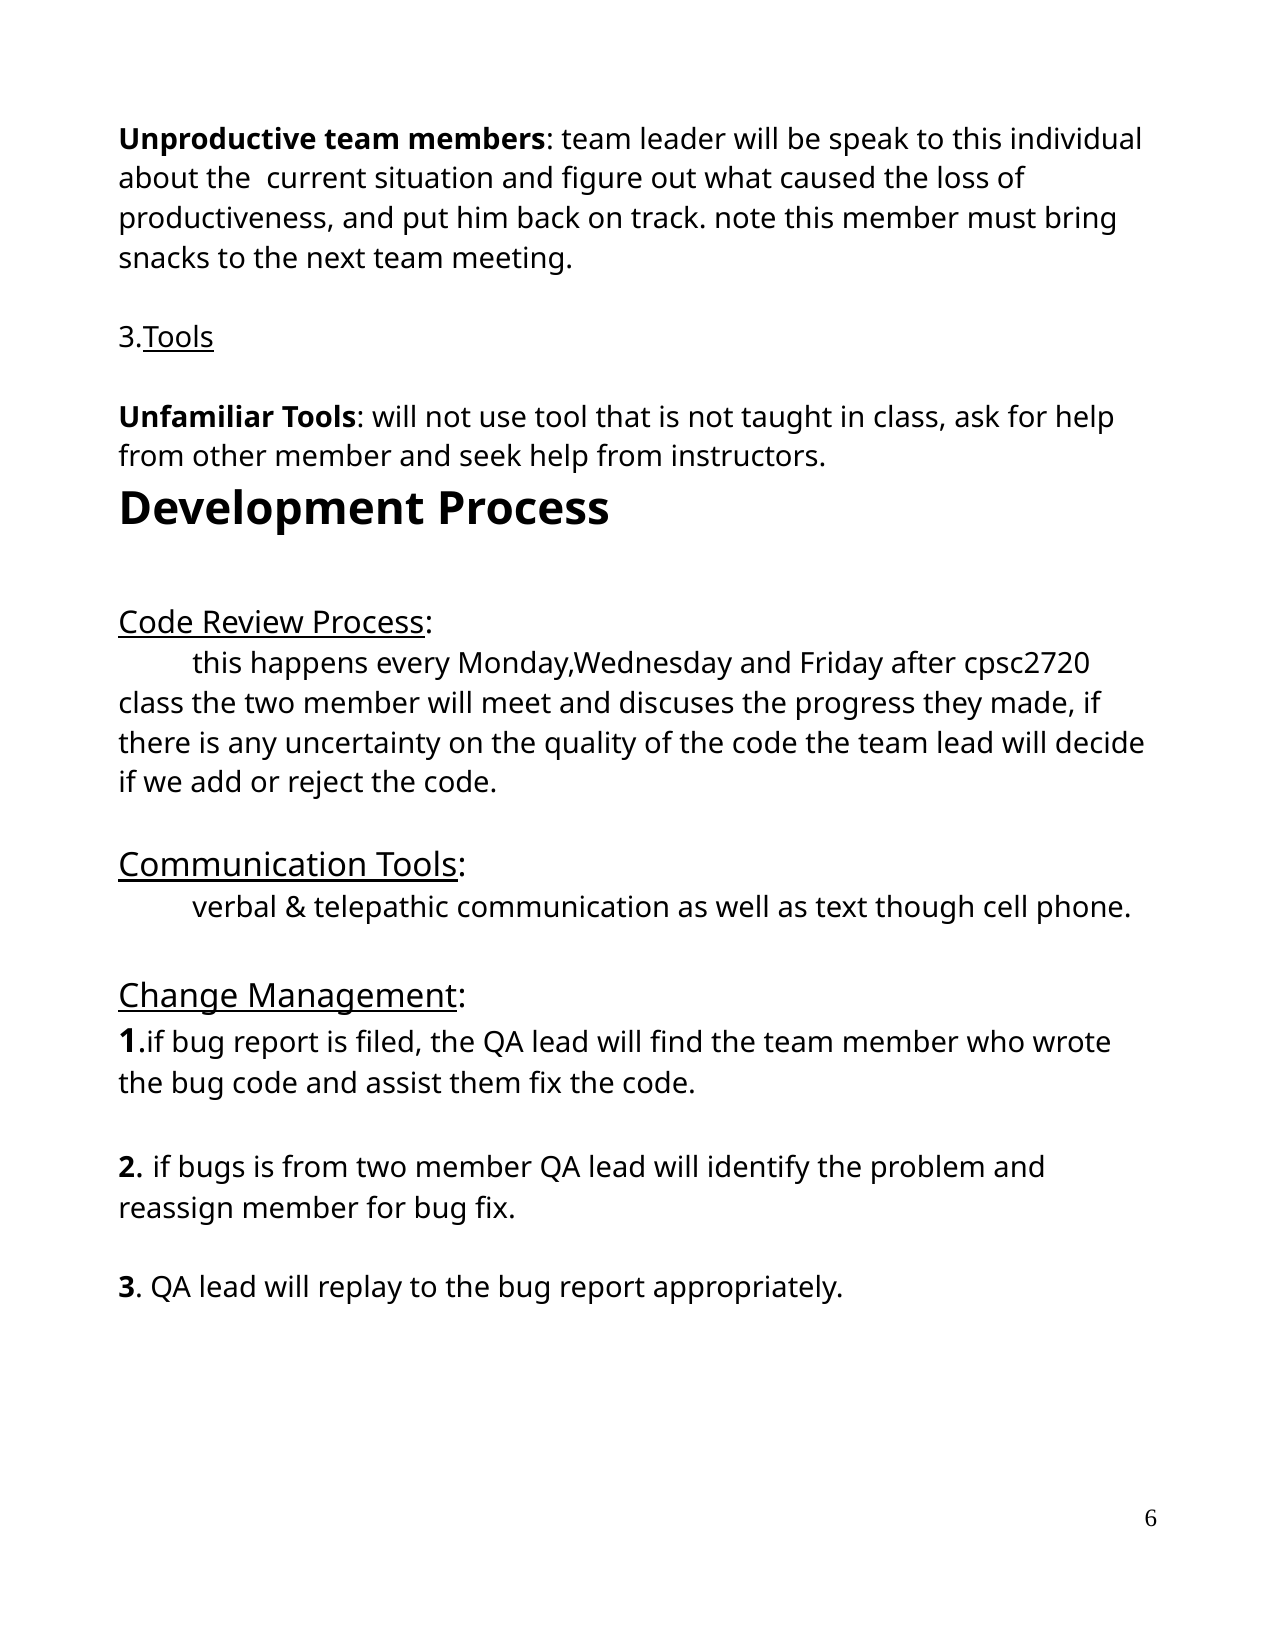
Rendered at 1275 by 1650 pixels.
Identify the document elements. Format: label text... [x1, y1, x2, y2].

text 3. QA lead will replay to the bug report appropriately. [118, 1267, 1157, 1306]
text verbal & telepathic communication as well as text though cell phone. [118, 887, 1157, 926]
text Communication Tools: [118, 841, 1157, 887]
text Code Review Process: [118, 600, 1157, 643]
text Change Management: [118, 972, 1157, 1017]
text 1.if bug report is filed, the QA lead will find the team member who wrote the bug code and assist them fix the code. [118, 1017, 1157, 1102]
text this happens every Monday,Wednesday and Friday after cpsc2720 class the two member will meet and discuses the progress they made, if there is any uncertainty on the quality of the code the team lead will decide if we add or reject the code. [118, 643, 1157, 801]
text Unproductive team members: team leader will be speak to this individual about the current situation and figure out what caused the loss of productiveness, and put him back on track. note this member must bring snacks to the next team meeting. [118, 118, 1157, 277]
text Unfamiliar Tools: will not use tool that is not taught in class, ask for help from other member and seek help from instructors. [118, 396, 1157, 475]
text 3.Tools [118, 317, 1157, 356]
text Development Process [118, 475, 1157, 538]
text 2. if bugs is from two member QA lead will identify the problem and reassign member for bug fix. [118, 1142, 1157, 1227]
